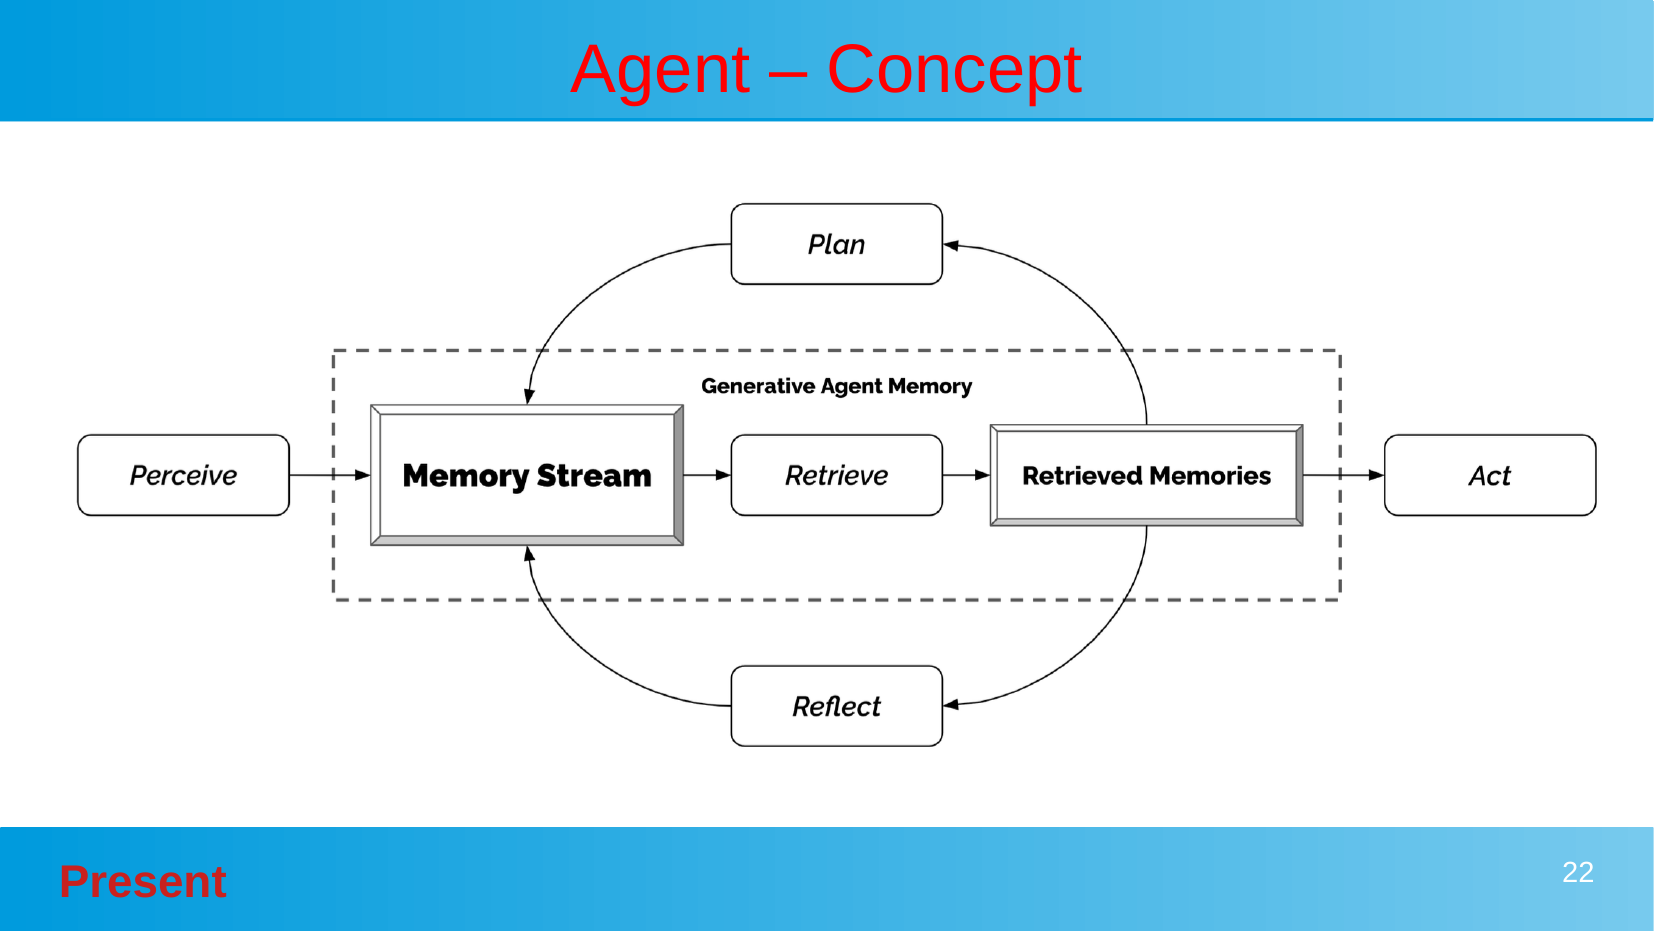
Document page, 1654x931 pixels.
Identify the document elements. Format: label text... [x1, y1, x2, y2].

picture [45, 180, 1627, 780]
title Agent – Concept [59, 29, 1595, 108]
